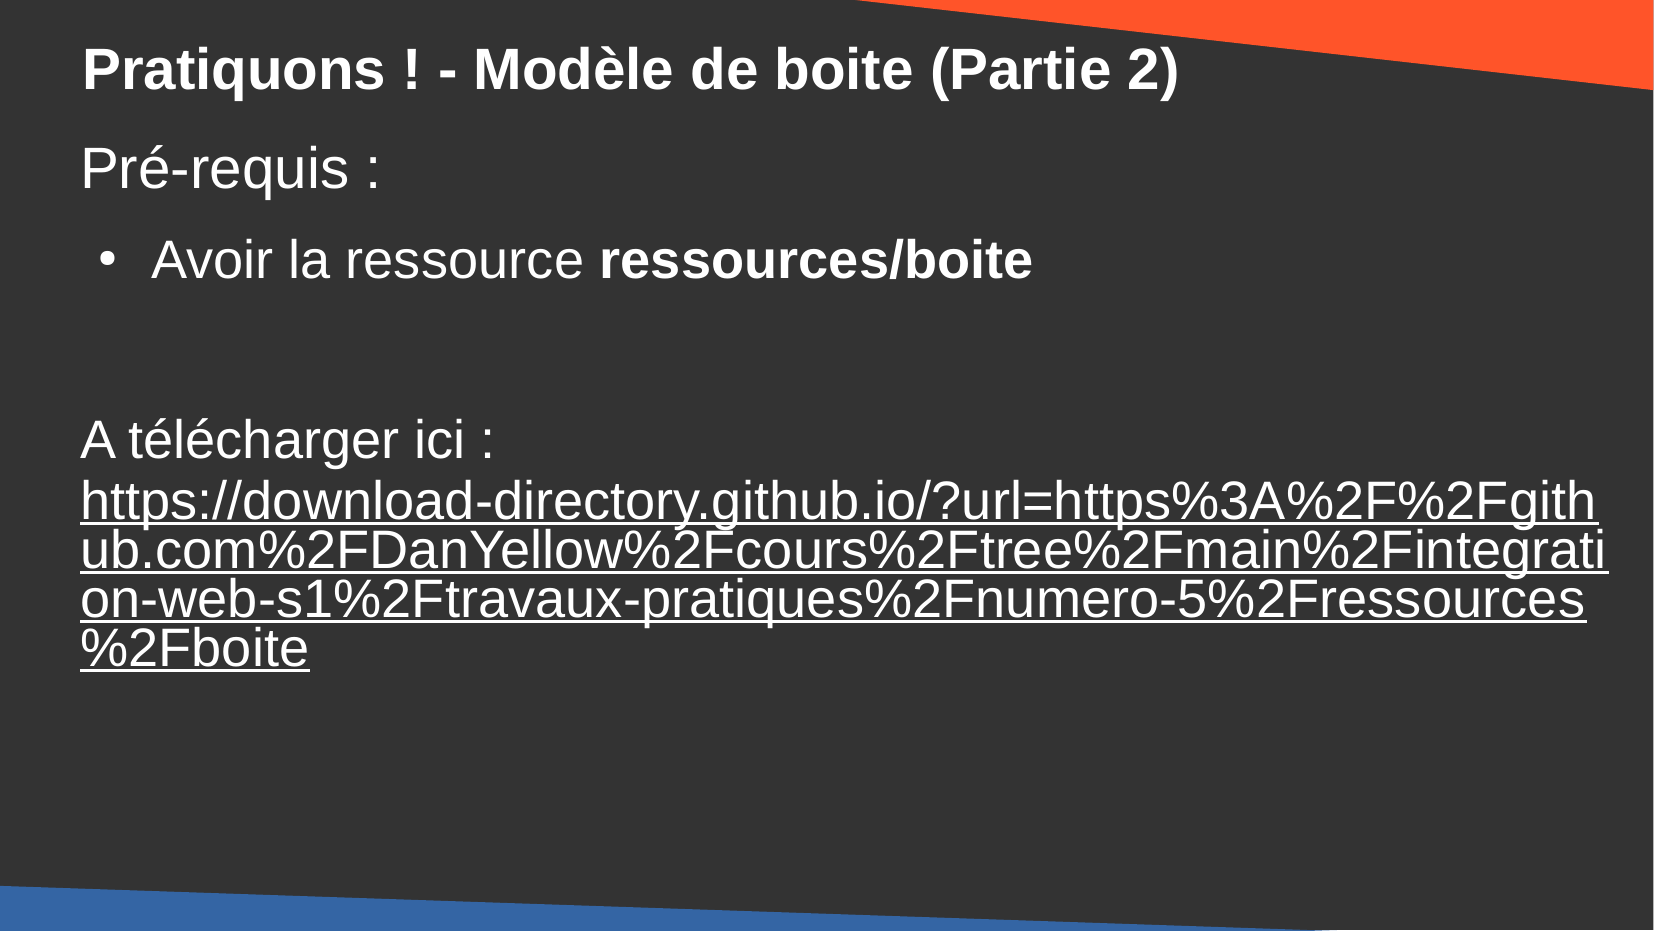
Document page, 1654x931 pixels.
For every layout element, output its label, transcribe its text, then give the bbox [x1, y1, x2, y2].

text_box [855, 0, 1654, 91]
list Pré-requis : Avoir la ressource ressources/boite A télécharger ici : https://download-directory.github.io/?url=https%3A%2F%2Fgithub.com%2FDanYellow%2Fcours%2Ftree%2Fmain%2Fintegration-web-s1%2Ftravaux-pratiques%2Fnumero-5%2Fressources%2Fboite [80, 135, 1620, 697]
text_box [0, 885, 1337, 931]
title Pratiquons ! - Modèle de boite (Partie 2) [82, 37, 1571, 114]
